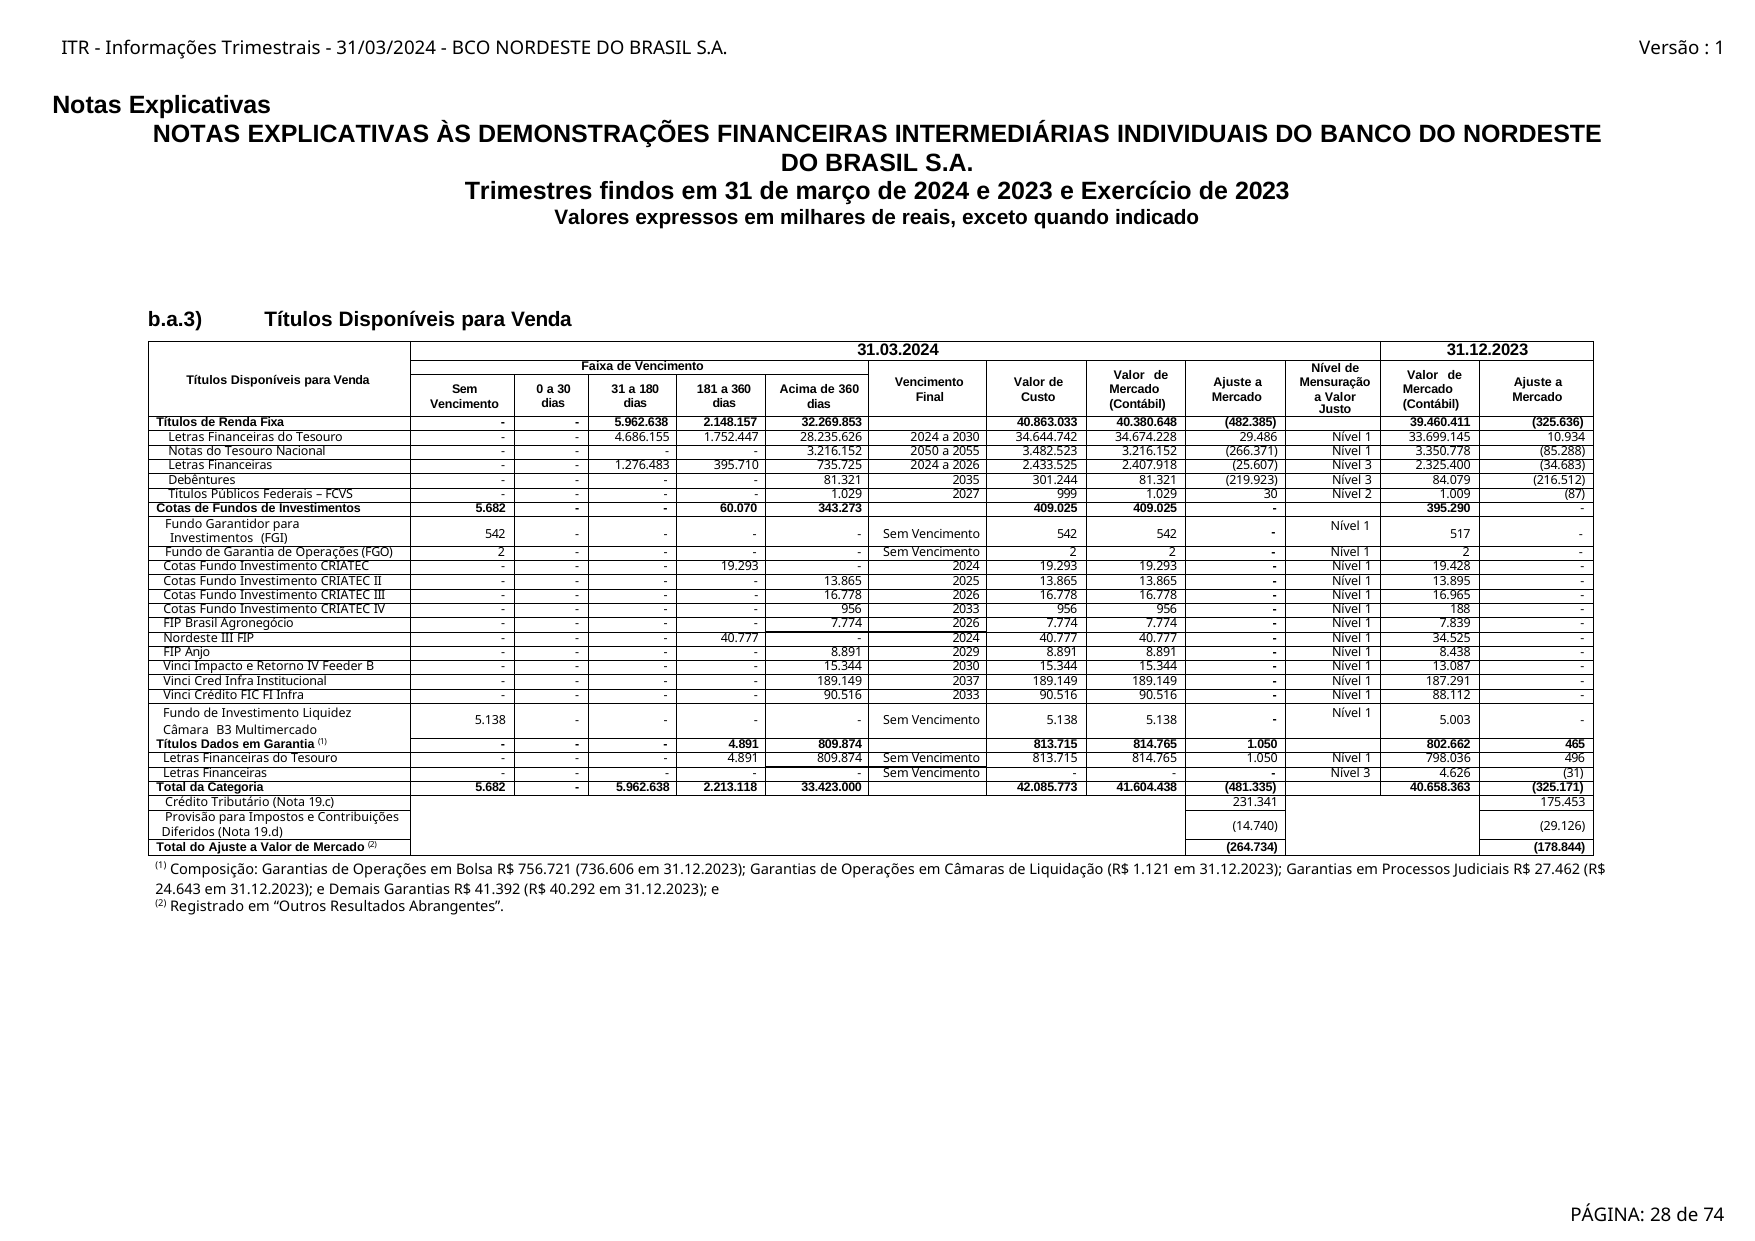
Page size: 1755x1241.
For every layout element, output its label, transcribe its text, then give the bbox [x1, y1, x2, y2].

table_cell 7.774 [1087, 618, 1185, 631]
table_cell 189.149 [987, 675, 1086, 689]
table_cell Fundo Garantidor para Investimentos (FGI) [149, 517, 410, 546]
table_cell 40.777 [1087, 633, 1185, 646]
table_cell Nível 1 [1286, 590, 1380, 603]
table_cell 33.699.145 [1381, 431, 1479, 444]
table_cell 542 [987, 517, 1086, 546]
table_cell Sem Vencimento [869, 704, 986, 738]
table_cell Total da Categoria [149, 782, 410, 795]
table_cell - [411, 675, 514, 689]
table_cell - [677, 547, 765, 560]
table_cell 40.658.363 [1381, 782, 1479, 795]
table_cell 188 [1381, 604, 1479, 617]
table_cell (29.126) [1480, 811, 1593, 839]
table_cell Vencimento Final [869, 361, 986, 416]
table_cell Notas do Tesouro Nacional [149, 446, 410, 459]
table_cell - [1480, 633, 1593, 646]
table_cell 28.235.626 [766, 431, 868, 444]
table_cell Valor de Mercado (Contábil) [1381, 361, 1479, 416]
table_cell - [515, 547, 588, 560]
table_cell 814.765 [1087, 739, 1185, 752]
table_cell 2024 [869, 561, 986, 574]
table_cell [1286, 503, 1380, 516]
table_cell - [589, 647, 676, 660]
table_cell Cotas Fundo Investimento CRIATEC [149, 561, 410, 574]
table_cell - [1480, 647, 1593, 660]
table_cell - [589, 704, 676, 738]
table_cell 2.325.400 [1381, 460, 1479, 473]
table_cell - [411, 633, 514, 646]
table_cell - [766, 517, 868, 546]
table_cell - [1186, 604, 1285, 617]
table_cell 813.715 [987, 739, 1086, 752]
table_cell 19.293 [1087, 561, 1185, 574]
table_cell - [515, 739, 588, 752]
table_cell Nível 3 [1286, 474, 1380, 487]
table_cell Debêntures [149, 474, 410, 487]
table_cell - [411, 604, 514, 617]
table_cell 2024 [869, 633, 986, 646]
table_cell - [589, 503, 676, 516]
table_cell (87) [1480, 489, 1593, 502]
table_cell Nível 1 [1286, 647, 1380, 660]
table_cell Nível 1 [1286, 633, 1380, 646]
table_cell Sem Vencimento [411, 375, 514, 416]
table_cell - [1186, 633, 1285, 646]
table_cell 3.350.778 [1381, 446, 1479, 459]
table_cell 2.213.118 [677, 782, 765, 795]
table_cell - [411, 431, 514, 444]
table_cell - [515, 633, 588, 646]
table_cell - [1480, 661, 1593, 674]
table_cell - [411, 661, 514, 674]
table_cell - [766, 704, 868, 738]
table_cell - [589, 633, 676, 646]
table_cell - [515, 647, 588, 660]
table_cell - [411, 417, 514, 430]
table_cell - [589, 547, 676, 560]
table_cell - [515, 690, 588, 703]
table_cell 90.516 [987, 690, 1086, 703]
table_cell - [1480, 604, 1593, 617]
table_cell Vinci Crédito FIC FI Infra [149, 690, 410, 703]
table_cell 2035 [869, 474, 986, 487]
table_cell 735.725 [766, 460, 868, 473]
table_cell 2.148.157 [677, 417, 765, 430]
table_cell 2037 [869, 675, 986, 689]
table_cell 189.149 [766, 675, 868, 689]
table_cell - [589, 489, 676, 502]
table_cell 542 [411, 517, 514, 546]
table_cell - [677, 618, 765, 631]
table_cell Total do Ajuste a Valor de Mercado (2) [149, 840, 410, 855]
table_cell 5.682 [411, 782, 514, 795]
table_cell 809.874 [766, 739, 868, 752]
table_cell - [677, 489, 765, 502]
table_cell - [411, 446, 514, 459]
table_cell FIP Brasil Agronegócio [149, 618, 410, 631]
table_cell Provisão para Impostos e Contribuições Diferidos (Nota 19.d) [149, 811, 410, 839]
table_cell (325.171) [1480, 782, 1593, 795]
table_cell 517 [1381, 517, 1479, 546]
table_cell - [411, 590, 514, 603]
table_cell Sem Vencimento [869, 753, 986, 766]
table_cell - [589, 675, 676, 689]
table_cell - [411, 739, 514, 752]
table_cell - [1480, 675, 1593, 689]
table_cell 956 [1087, 604, 1185, 617]
table_header 31.12.2023 [1381, 342, 1593, 360]
table_cell Crédito Tributário (Nota 19.c) [149, 796, 410, 809]
table_cell - [515, 590, 588, 603]
table_cell - [411, 768, 514, 781]
table_cell 16.778 [1087, 590, 1185, 603]
table_cell Sem Vencimento [869, 517, 986, 546]
table_cell 1.752.447 [677, 431, 765, 444]
table_cell 181 a 360 dias [677, 375, 765, 416]
table_cell 798.036 [1381, 753, 1479, 766]
table_cell - [411, 647, 514, 660]
table_cell 13.865 [1087, 575, 1185, 588]
table_cell 13.865 [987, 575, 1086, 588]
table_cell 90.516 [1087, 690, 1185, 703]
table_cell Nordeste III FIP [149, 633, 410, 646]
table_cell Cotas Fundo Investimento CRIATEC III [149, 590, 410, 603]
table_cell - [411, 460, 514, 473]
table_cell - [1087, 768, 1185, 781]
table_cell 2.407.918 [1087, 460, 1185, 473]
table_cell - [515, 446, 588, 459]
table_cell 60.070 [677, 503, 765, 516]
table_cell Sem Vencimento [869, 768, 986, 781]
table_cell (31) [1480, 768, 1593, 781]
table_cell 809.874 [766, 753, 868, 766]
table_cell - [1186, 768, 1285, 781]
table_cell 4.891 [677, 753, 765, 766]
table_cell - [589, 618, 676, 631]
table_cell - [1480, 575, 1593, 588]
table_cell Nível 1 [1286, 604, 1380, 617]
table_cell - [515, 474, 588, 487]
table_cell (14.740) [1186, 811, 1285, 839]
table_cell 42.085.773 [987, 782, 1086, 795]
table_cell - [515, 460, 588, 473]
table_cell 90.516 [766, 690, 868, 703]
table_cell [1286, 796, 1479, 855]
table_cell 2050 a 2055 [869, 446, 986, 459]
table_cell Fundo de Investimento Liquidez Câmara B3 Multimercado [149, 704, 410, 738]
table_cell - [515, 753, 588, 766]
table_cell 813.715 [987, 753, 1086, 766]
table_cell - [411, 690, 514, 703]
table_cell - [515, 661, 588, 674]
table_cell Nível 1 [1286, 618, 1380, 631]
table_cell [869, 417, 986, 430]
table_cell (34.683) [1480, 460, 1593, 473]
table_cell 1.050 [1186, 739, 1285, 752]
list Títulos Disponíveis para Venda [148, 307, 1606, 331]
table_cell 999 [987, 489, 1086, 502]
table_cell - [589, 575, 676, 588]
table_cell 7.774 [766, 618, 868, 631]
table_cell (219.923) [1186, 474, 1285, 487]
table_cell - [1186, 517, 1285, 546]
table_cell - [766, 561, 868, 574]
table_cell [1286, 782, 1380, 795]
table_cell - [1186, 575, 1285, 588]
table_header 31.03.2024 [411, 342, 1380, 360]
table_cell 40.777 [987, 633, 1086, 646]
table_cell - [411, 561, 514, 574]
table_cell Faixa de Vencimento [411, 361, 868, 374]
table_cell 34.525 [1381, 633, 1479, 646]
table_cell 16.778 [766, 590, 868, 603]
table_cell 8.891 [1087, 647, 1185, 660]
table_cell 5.682 [411, 503, 514, 516]
table_cell 19.293 [677, 561, 765, 574]
table_cell 2.433.525 [987, 460, 1086, 473]
table_cell Acima de 360 dias [766, 375, 868, 416]
table_cell 8.438 [1381, 647, 1479, 660]
table_cell 2026 [869, 618, 986, 631]
table_cell - [411, 575, 514, 588]
table_cell - [1480, 704, 1593, 738]
table_cell Letras Financeiras [149, 768, 410, 781]
table_cell 40.380.648 [1087, 417, 1185, 430]
table_cell Nível 3 [1286, 460, 1380, 473]
table_cell Nível 3 [1286, 768, 1380, 781]
table_cell 7.774 [987, 618, 1086, 631]
table_cell Sem Vencimento [869, 547, 986, 560]
table_cell 15.344 [987, 661, 1086, 674]
table_cell [1286, 739, 1380, 752]
table_cell 2033 [869, 604, 986, 617]
table_cell Valor de Custo [987, 361, 1086, 416]
table_cell - [515, 704, 588, 738]
table_cell 2026 [869, 590, 986, 603]
table_cell [411, 796, 1185, 855]
table_cell 2024 a 2030 [869, 431, 986, 444]
table_cell (216.512) [1480, 474, 1593, 487]
table_header Títulos Disponíveis para Venda [149, 342, 410, 416]
table_cell 29.486 [1186, 431, 1285, 444]
table_cell - [1186, 618, 1285, 631]
table_cell 814.765 [1087, 753, 1185, 766]
table_cell 33.423.000 [766, 782, 868, 795]
table_cell Títulos Públicos Federais – FCVS [149, 489, 410, 502]
table_cell 19.293 [987, 561, 1086, 574]
table_cell 409.025 [1087, 503, 1185, 516]
table_cell - [1186, 704, 1285, 738]
table_cell 1.276.483 [589, 460, 676, 473]
table_cell - [1186, 661, 1285, 674]
table_cell - [1186, 503, 1285, 516]
table_cell Nível 1 [1286, 704, 1380, 738]
table_cell - [589, 604, 676, 617]
table_cell - [411, 618, 514, 631]
table_cell 32.269.853 [766, 417, 868, 430]
table_cell - [1480, 690, 1593, 703]
table_cell 1.029 [766, 489, 868, 502]
table_cell 34.644.742 [987, 431, 1086, 444]
table_cell 8.891 [987, 647, 1086, 660]
table_cell - [1480, 561, 1593, 574]
table_cell 88.112 [1381, 690, 1479, 703]
table_cell - [677, 768, 765, 781]
table_cell 16.965 [1381, 590, 1479, 603]
table_cell - [411, 489, 514, 502]
table_cell - [515, 604, 588, 617]
table_cell - [515, 782, 588, 795]
table_cell - [1480, 618, 1593, 631]
table_cell Nível 1 [1286, 575, 1380, 588]
table_cell 5.003 [1381, 704, 1479, 738]
table_cell - [677, 690, 765, 703]
table_cell 40.863.033 [987, 417, 1086, 430]
table_cell 395.710 [677, 460, 765, 473]
table_cell 39.460.411 [1381, 417, 1479, 430]
table_cell 30 [1186, 489, 1285, 502]
table_cell 542 [1087, 517, 1185, 546]
table_cell Letras Financeiras do Tesouro [149, 431, 410, 444]
table_cell - [515, 618, 588, 631]
table_cell - [515, 675, 588, 689]
table_cell - [1186, 690, 1285, 703]
table_cell 2029 [869, 647, 986, 660]
table_cell FIP Anjo [149, 647, 410, 660]
table_cell - [677, 517, 765, 546]
table_cell - [677, 590, 765, 603]
table_cell Nível 1 [1286, 561, 1380, 574]
table_cell 2027 [869, 489, 986, 502]
table_cell 956 [987, 604, 1086, 617]
table_cell - [515, 575, 588, 588]
table_cell - [1186, 547, 1285, 560]
table_cell 2030 [869, 661, 986, 674]
table_cell - [515, 489, 588, 502]
table_cell - [1480, 503, 1593, 516]
table_cell - [677, 675, 765, 689]
table_cell 3.216.152 [766, 446, 868, 459]
table_cell 5.138 [1087, 704, 1185, 738]
table_cell 81.321 [1087, 474, 1185, 487]
table_cell 40.777 [677, 633, 765, 646]
table_cell 409.025 [987, 503, 1086, 516]
table_cell Nível 1 [1286, 690, 1380, 703]
table_cell - [515, 431, 588, 444]
text (2) Registrado em “Outros Resultados Abrangentes”. [155, 898, 1606, 915]
table_cell Títulos de Renda Fixa [149, 417, 410, 430]
table_cell [869, 503, 986, 516]
table_cell Nível 1 [1286, 517, 1380, 546]
table_cell Ajuste a Mercado [1186, 361, 1285, 416]
table_cell Títulos Dados em Garantia (1) [149, 739, 410, 752]
table_cell 2024 a 2026 [869, 460, 986, 473]
table_cell 2033 [869, 690, 986, 703]
table_cell - [1480, 547, 1593, 560]
table_cell Nível 1 [1286, 446, 1380, 459]
table_cell (266.371) [1186, 446, 1285, 459]
text (1) Composição: Garantias de Operações em Bolsa R$ 756.721 (736.606 em 31.12.2023); Garantias de Operações em Câmaras de Liquidação (R$ 1.121 em 31.12.2023); Garantias em Processos Judiciais R$ 27.462 (R$ 24.643 em 31.12.2023); e Demais Garantias R$ 41.392 (R$ 40.292 em 31.12.2023); e [155, 858, 1606, 898]
table_cell - [1186, 561, 1285, 574]
table_cell Nível 1 [1286, 547, 1380, 560]
table_cell (325.636) [1480, 417, 1593, 430]
table_cell - [589, 446, 676, 459]
table_cell Cotas Fundo Investimento CRIATEC II [149, 575, 410, 588]
table_cell 4.686.155 [589, 431, 676, 444]
table_cell - [766, 633, 868, 646]
table_cell Nível 1 [1286, 753, 1380, 766]
table_cell 13.895 [1381, 575, 1479, 588]
table_cell - [677, 604, 765, 617]
table_cell - [589, 561, 676, 574]
table_cell Nível de Mensuração a Valor Justo [1286, 361, 1380, 416]
table_cell - [677, 704, 765, 738]
table_cell 34.674.228 [1087, 431, 1185, 444]
table_cell - [589, 474, 676, 487]
table_cell 956 [766, 604, 868, 617]
table_cell 16.778 [987, 590, 1086, 603]
table_cell Cotas de Fundos de Investimentos [149, 503, 410, 516]
table_cell Cotas Fundo Investimento CRIATEC IV [149, 604, 410, 617]
table_cell Nível 2 [1286, 489, 1380, 502]
table_cell - [1186, 590, 1285, 603]
table_cell - [589, 739, 676, 752]
table_cell 5.962.638 [589, 417, 676, 430]
table_cell [869, 739, 986, 752]
table_cell Valor de Mercado (Contábil) [1087, 361, 1185, 416]
table_cell 2 [1381, 547, 1479, 560]
table_cell 5.138 [987, 704, 1086, 738]
table_cell Fundo de Garantia de Operações (FGO) [149, 547, 410, 560]
table_cell 31 a 180 dias [589, 375, 676, 416]
table_cell - [411, 753, 514, 766]
table_cell - [589, 690, 676, 703]
table_cell 4.626 [1381, 768, 1479, 781]
table_cell 2 [987, 547, 1086, 560]
table_cell [869, 782, 986, 795]
table_cell 19.428 [1381, 561, 1479, 574]
table_cell 5.138 [411, 704, 514, 738]
table_cell 1.009 [1381, 489, 1479, 502]
table_cell - [987, 768, 1086, 781]
table_cell 496 [1480, 753, 1593, 766]
table_cell 2 [411, 547, 514, 560]
table_cell - [515, 517, 588, 546]
table_cell (178.844) [1480, 840, 1593, 855]
table_cell 15.344 [1087, 661, 1185, 674]
table_cell 10.934 [1480, 431, 1593, 444]
table_cell - [589, 661, 676, 674]
table_cell 41.604.438 [1087, 782, 1185, 795]
table_cell Vinci Cred Infra Institucional [149, 675, 410, 689]
table_cell 175.453 [1480, 796, 1593, 809]
table_cell Ajuste a Mercado [1480, 361, 1593, 416]
table_cell 1.050 [1186, 753, 1285, 766]
table_cell Letras Financeiras do Tesouro [149, 753, 410, 766]
table_cell 1.029 [1087, 489, 1185, 502]
table_cell 802.662 [1381, 739, 1479, 752]
table_cell 4.891 [677, 739, 765, 752]
table_cell - [411, 474, 514, 487]
table_cell (25.607) [1186, 460, 1285, 473]
table_cell 465 [1480, 739, 1593, 752]
table_cell 13.865 [766, 575, 868, 588]
table_cell 343.273 [766, 503, 868, 516]
table_cell - [766, 547, 868, 560]
table_cell 7.839 [1381, 618, 1479, 631]
table_cell - [589, 768, 676, 781]
table_cell 231.341 [1186, 796, 1285, 809]
table_cell - [1480, 590, 1593, 603]
table_cell 189.149 [1087, 675, 1185, 689]
table_cell - [589, 753, 676, 766]
table_cell Vinci Impacto e Retorno IV Feeder B [149, 661, 410, 674]
table_cell (481.335) [1186, 782, 1285, 795]
table_cell 8.891 [766, 647, 868, 660]
table_cell 13.087 [1381, 661, 1479, 674]
table_cell - [589, 590, 676, 603]
table_cell (85.288) [1480, 446, 1593, 459]
table_cell - [515, 768, 588, 781]
table_cell 2 [1087, 547, 1185, 560]
table_cell (264.734) [1186, 840, 1285, 855]
table_cell 395.290 [1381, 503, 1479, 516]
table_cell - [515, 503, 588, 516]
table_cell Nível 1 [1286, 661, 1380, 674]
table_cell 3.216.152 [1087, 446, 1185, 459]
table_cell 3.482.523 [987, 446, 1086, 459]
table_cell - [677, 474, 765, 487]
table_cell - [677, 647, 765, 660]
table_cell [1286, 417, 1380, 430]
table_cell 15.344 [766, 661, 868, 674]
table_cell - [515, 417, 588, 430]
table_cell - [677, 446, 765, 459]
table_cell 84.079 [1381, 474, 1479, 487]
table_cell Nível 1 [1286, 431, 1380, 444]
table_cell 187.291 [1381, 675, 1479, 689]
table_cell - [766, 768, 868, 781]
table_cell - [515, 561, 588, 574]
table_cell 301.244 [987, 474, 1086, 487]
table_cell Letras Financeiras [149, 460, 410, 473]
table_cell Nível 1 [1286, 675, 1380, 689]
table_cell 81.321 [766, 474, 868, 487]
table_cell - [1186, 675, 1285, 689]
table_cell (482.385) [1186, 417, 1285, 430]
table_cell - [589, 517, 676, 546]
table_cell 0 a 30 dias [515, 375, 588, 416]
table_cell - [677, 661, 765, 674]
table_cell - [1480, 517, 1593, 546]
table_cell 2025 [869, 575, 986, 588]
table_cell 5.962.638 [589, 782, 676, 795]
table_cell - [1186, 647, 1285, 660]
table_cell - [677, 575, 765, 588]
